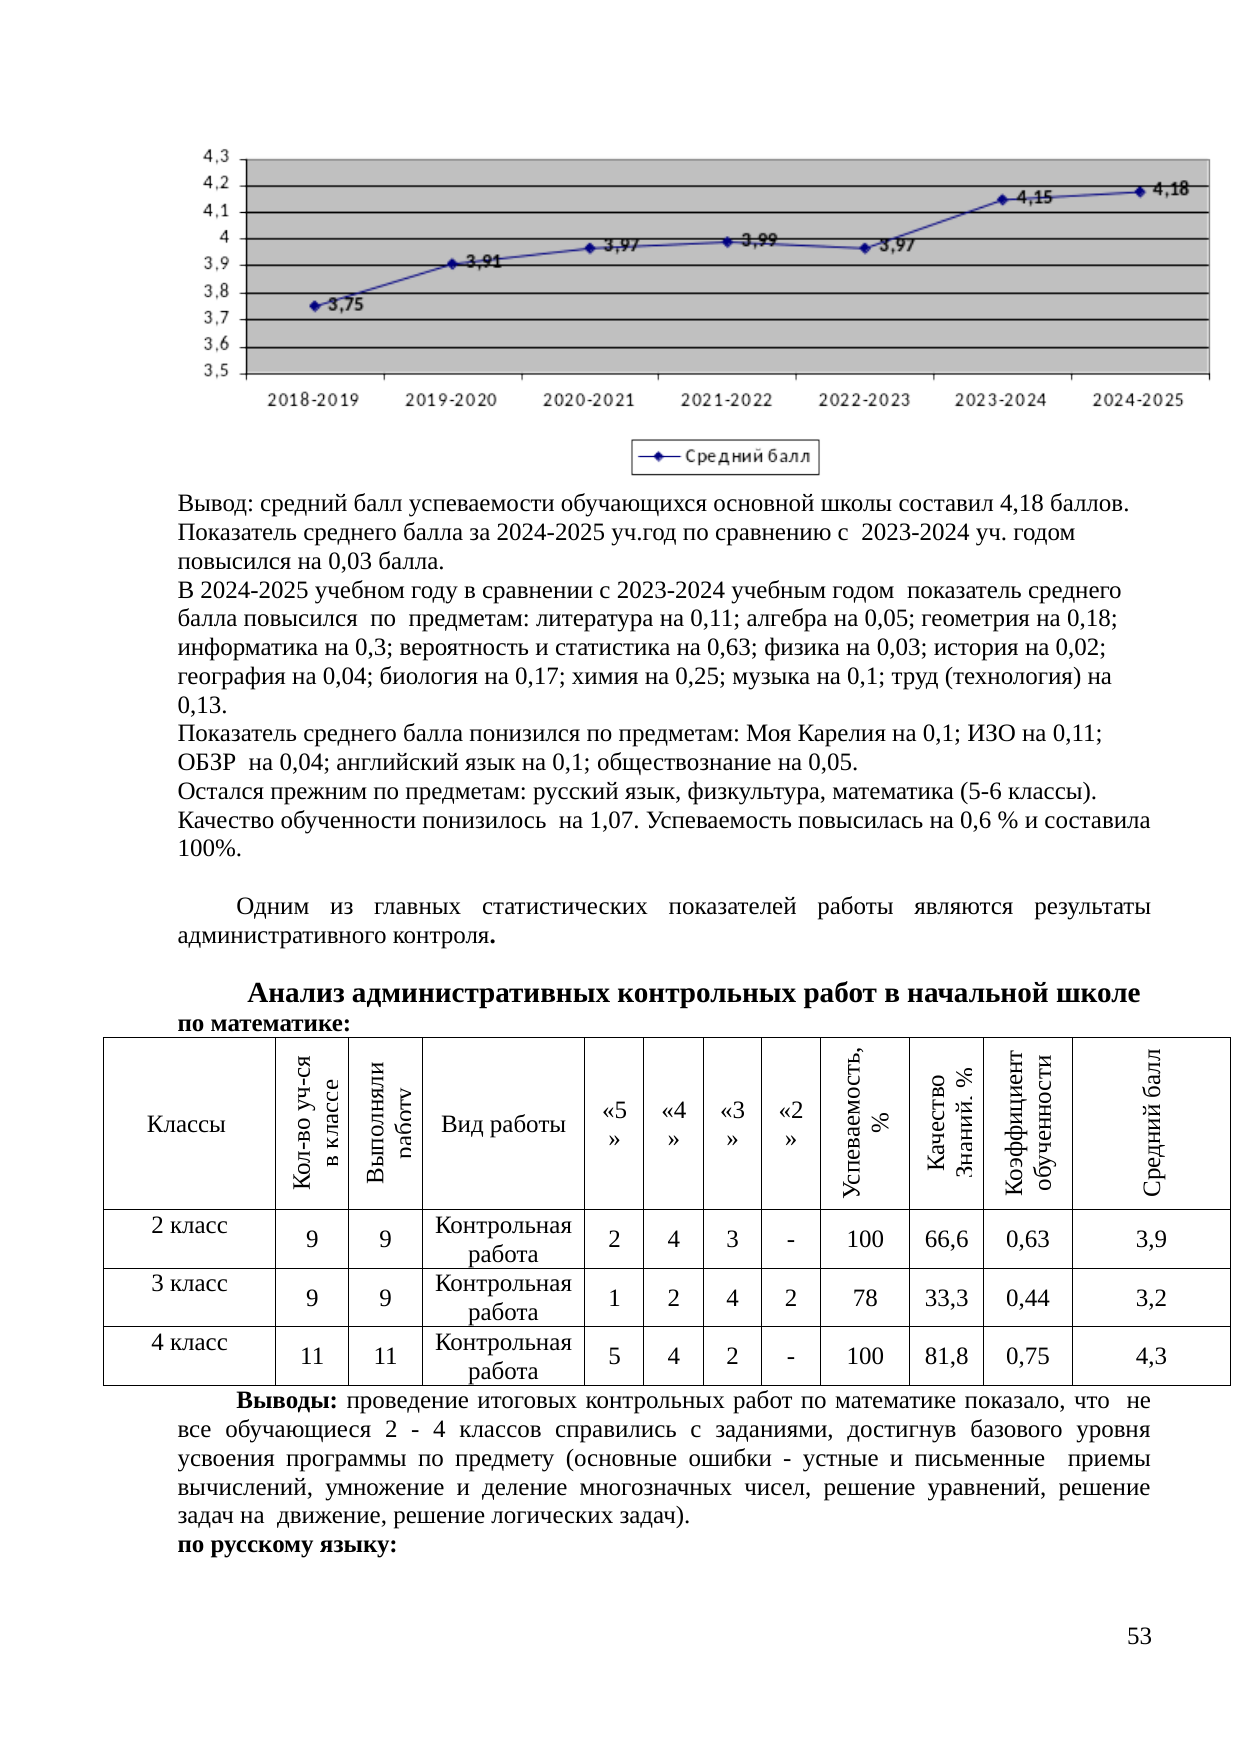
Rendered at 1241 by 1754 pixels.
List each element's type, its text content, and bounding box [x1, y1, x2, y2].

table_cell 2 [762, 1269, 820, 1326]
table_cell 81,8 [910, 1327, 983, 1384]
table_cell 4 класс [104, 1327, 275, 1384]
table_header Коэффициент обученности [984, 1038, 1072, 1209]
table_header «5» [585, 1038, 643, 1209]
text Показатель среднего балла понизился по предметам: Моя Карелия на 0,1; ИЗО на 0,11; ОБЗР на 0,04; английский язык на 0,1; обществознание на 0,05. [177, 718, 1152, 776]
text В 2024-2025 учебном году в сравнении с 2023-2024 учебным годом показатель среднего балла повысился по предметам: литература на 0,11; алгебра на 0,05; геометрия на 0,18; информатика на 0,3; вероятность и статистика на 0,63; физика на 0,03; история на 0,02; география на 0,04; биология на 0,17; химия на 0,25; музыка на 0,1; труд (технология) на 0,13. [177, 575, 1152, 718]
table_cell 9 [276, 1210, 348, 1267]
table_header Успеваемость, % [821, 1038, 909, 1209]
text Анализ административных контрольных работ в начальной школе [177, 975, 1152, 1008]
table_cell 9 [349, 1210, 422, 1267]
table_cell 3,9 [1073, 1210, 1230, 1267]
table_header «2» [762, 1038, 820, 1209]
table_cell 3 [704, 1210, 761, 1267]
table_header Кол-во уч-ся в классе [276, 1038, 348, 1209]
table_cell 4,3 [1073, 1327, 1230, 1384]
table_header Средний балл [1073, 1038, 1230, 1209]
table_cell 11 [349, 1327, 422, 1384]
table_cell 0,63 [984, 1210, 1072, 1267]
text Остался прежним по предметам: русский язык, физкультура, математика (5-6 классы). [177, 776, 1152, 805]
table_cell Контрольная работа [423, 1269, 584, 1326]
table_cell 2 [704, 1327, 761, 1384]
table_cell 9 [276, 1269, 348, 1326]
text по математике: [177, 1008, 1152, 1037]
table_cell 11 [276, 1327, 348, 1384]
text Выводы: проведение итоговых контрольных работ по математике показало, что не все обучающиеся 2 - 4 классов справились с заданиями, достигнув базового уровня усвоения программы по предмету (основные ошибки - устные и письменные приемы вычислений, умножение и деление многозначных чисел, решение уравнений, решение задач на движение, решение логических задач). [177, 1386, 1152, 1529]
table_cell 1 [585, 1269, 643, 1326]
table_cell - [762, 1210, 820, 1267]
text по русскому языку: [177, 1529, 1152, 1558]
table_cell Контрольная работа [423, 1327, 584, 1384]
text Качество обученности понизилось на 1,07. Успеваемость повысилась на 0,6 % и составила 100%. [177, 805, 1152, 862]
table_cell Контрольная работа [423, 1210, 584, 1267]
table_cell 9 [349, 1269, 422, 1326]
table_header Вид работы [423, 1038, 584, 1209]
table_cell 0,44 [984, 1269, 1072, 1326]
table_cell 5 [585, 1327, 643, 1384]
table_cell 4 [644, 1210, 703, 1267]
table_cell 4 [704, 1269, 761, 1326]
table_cell 100 [821, 1327, 909, 1384]
text Вывод: средний балл успеваемости обучающихся основной школы составил 4,18 баллов. Показатель среднего балла за 2024-2025 уч.год по сравнению с 2023-2024 уч. годом повысился на 0,03 балла. [177, 488, 1152, 575]
table_cell 78 [821, 1269, 909, 1326]
table_cell 0,75 [984, 1327, 1072, 1384]
table_cell 4 [644, 1327, 703, 1384]
table_cell 3 класс [104, 1269, 275, 1326]
table_header «4» [644, 1038, 703, 1209]
table_header Выполняли работу [349, 1038, 422, 1209]
table_cell - [762, 1327, 820, 1384]
table_cell 66,6 [910, 1210, 983, 1267]
table_cell 2 [644, 1269, 703, 1326]
table_header «3» [704, 1038, 761, 1209]
text Одним из главных статистических показателей работы являются результаты административного контроля. [177, 891, 1152, 948]
table_cell 3,2 [1073, 1269, 1230, 1326]
table_header Классы [104, 1038, 275, 1209]
table_header Качество Знаний, % [910, 1038, 983, 1209]
table_cell 33,3 [910, 1269, 983, 1326]
table_cell 2 класc [104, 1210, 275, 1267]
table_cell 100 [821, 1210, 909, 1267]
table_cell 2 [585, 1210, 643, 1267]
